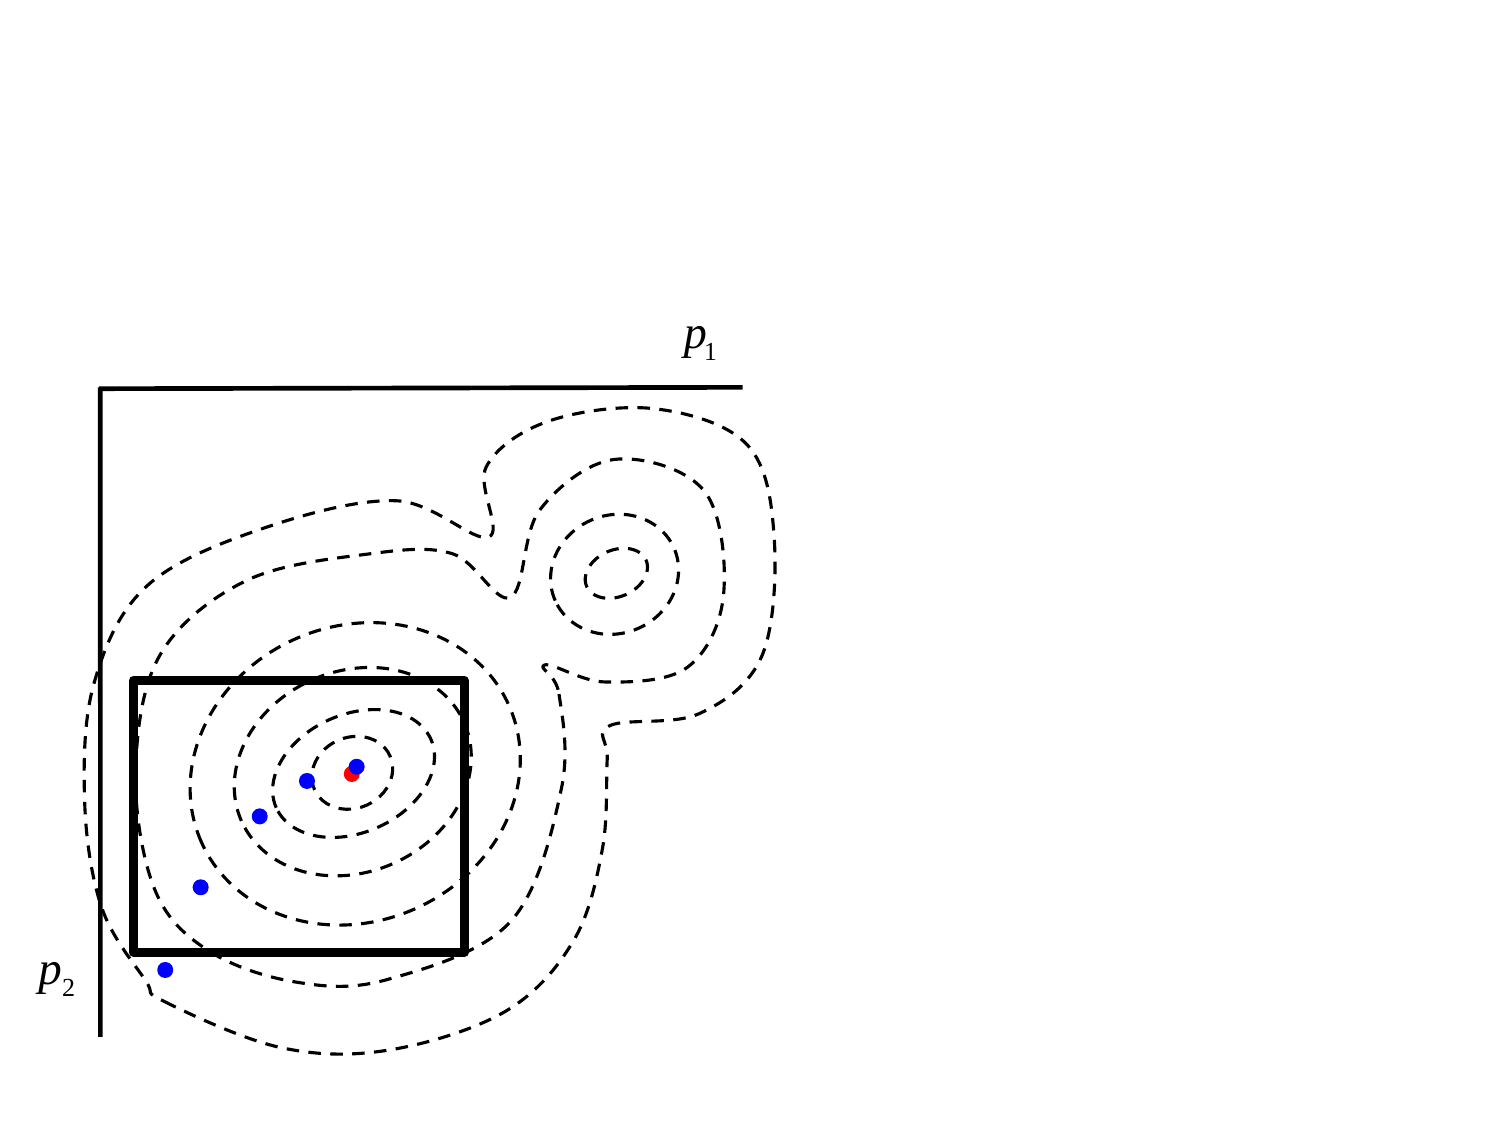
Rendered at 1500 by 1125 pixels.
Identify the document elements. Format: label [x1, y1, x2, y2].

text_box [301, 775, 313, 787]
text_box [345, 760, 363, 780]
picture [668, 302, 726, 376]
text_box [194, 881, 207, 894]
picture [22, 937, 86, 1011]
text_box [159, 964, 172, 976]
text_box [253, 810, 266, 823]
